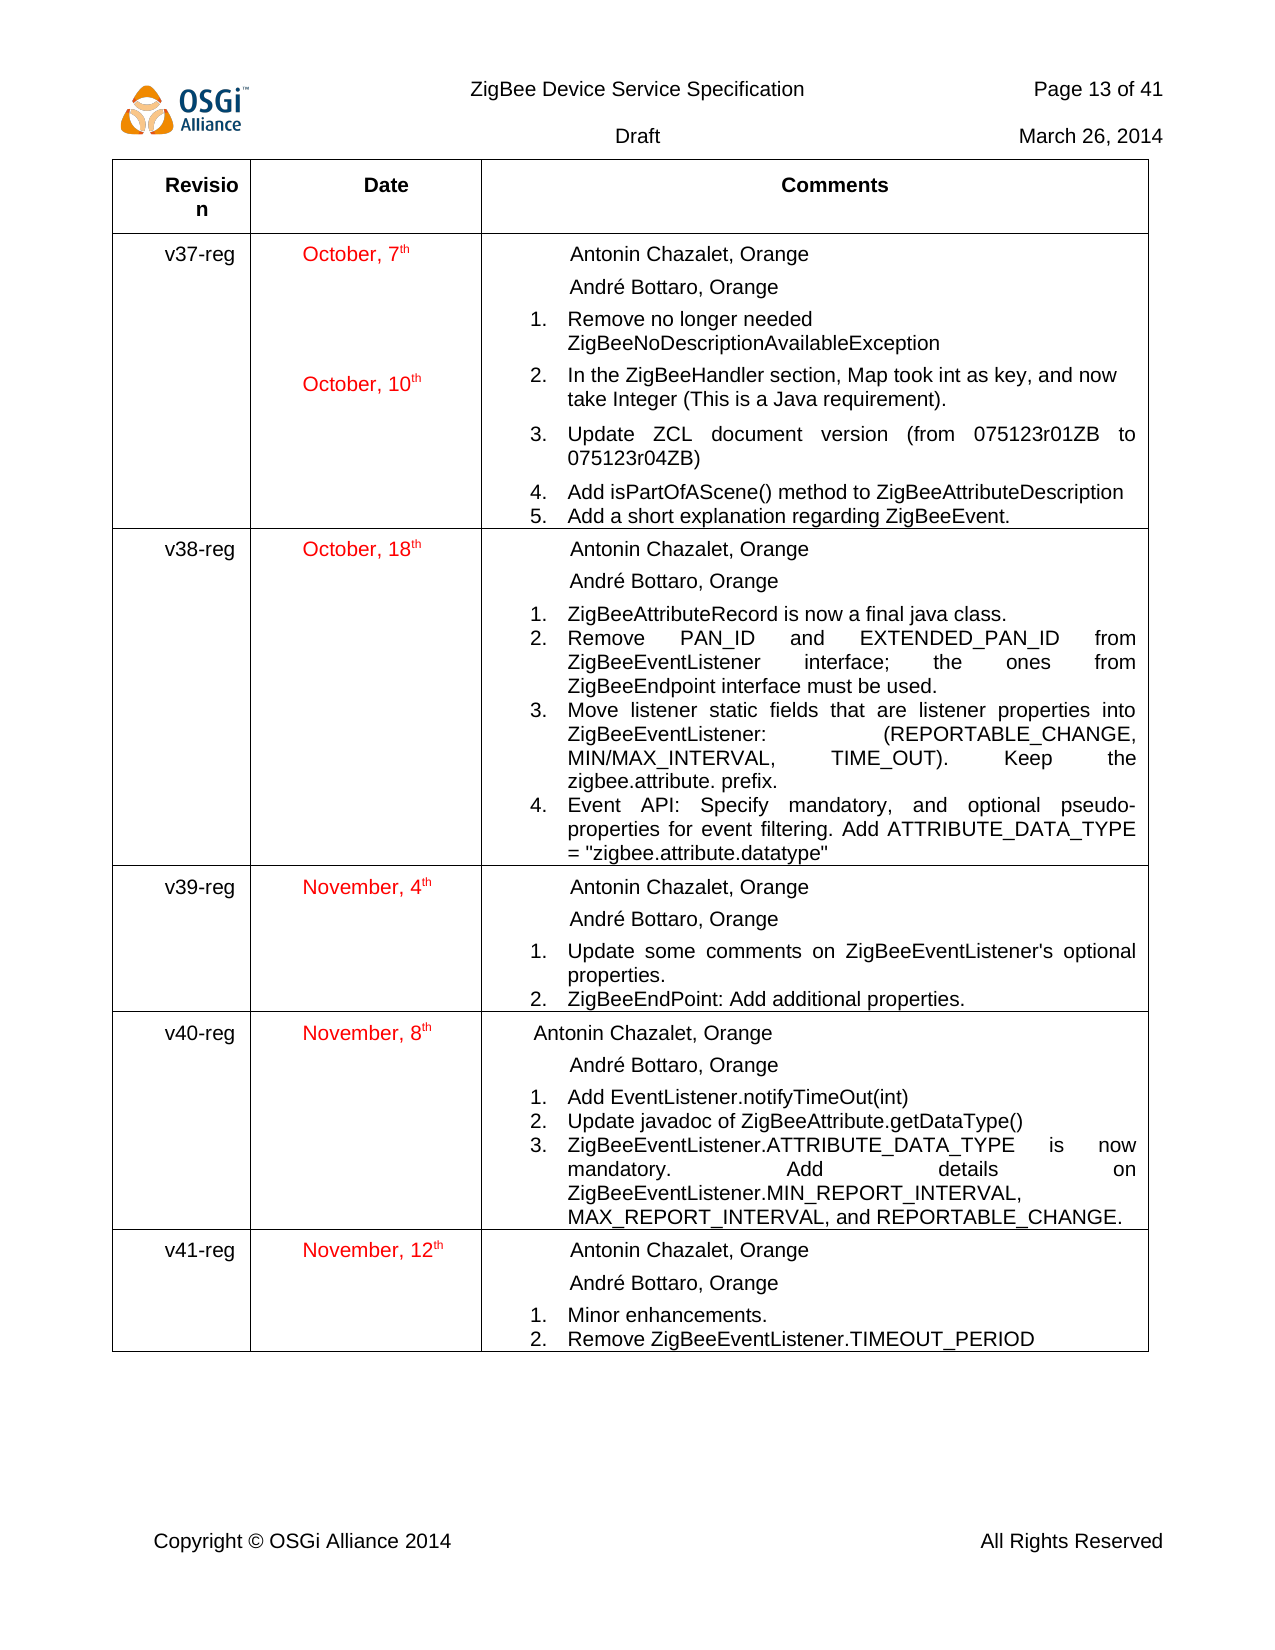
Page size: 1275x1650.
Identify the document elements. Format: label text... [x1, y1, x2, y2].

picture [113, 78, 257, 142]
table_cell November, 8th [251, 1012, 481, 1229]
table_cell Antonin Chazalet, Orange André Bottaro, Orange Add EventListener.notifyTimeOut(int) Update javadoc of ZigBeeAttribute.getDataType() ZigBeeEventListener.ATTRIBUTE_DATA_TYPE is now mandatory. Add details on ZigBeeEventListener.MIN_REPORT_INTERVAL, MAX_REPORT_INTERVAL, and REPORTABLE_CHANGE. [482, 1012, 1148, 1229]
table_cell Antonin Chazalet, Orange André Bottaro, Orange Remove no longer needed ZigBeeNoDescriptionAvailableException In the ZigBeeHandler section, Map took int as key, and now take Integer (This is a Java requirement). Update ZCL document version (from 075123r01ZB to 075123r04ZB) Add isPartOfAScene() method to ZigBeeAttributeDescription Add a short explanation regarding ZigBeeEvent. [482, 234, 1148, 528]
table_cell Antonin Chazalet, Orange André Bottaro, Orange Update some comments on ZigBeeEventListener's optional properties. ZigBeeEndPoint: Add additional properties. [482, 866, 1148, 1011]
table_header Revision [113, 160, 250, 233]
table_cell November, 12th [251, 1230, 481, 1351]
table_cell October, 18th [251, 529, 481, 865]
table_cell v39-reg [113, 866, 250, 1011]
table_cell v38-reg [113, 529, 250, 865]
table_header Comments [482, 160, 1148, 233]
table_cell v37-reg [113, 234, 250, 528]
table_cell November, 4th [251, 866, 481, 1011]
table_cell v41-reg [113, 1230, 250, 1351]
table_cell Antonin Chazalet, Orange André Bottaro, Orange Minor enhancements. Remove ZigBeeEventListener.TIMEOUT_PERIOD [482, 1230, 1148, 1351]
table_cell October, 7th October, 10th [251, 234, 481, 528]
table_cell Antonin Chazalet, Orange André Bottaro, Orange ZigBeeAttributeRecord is now a final java class. Remove PAN_ID and EXTENDED_PAN_ID from ZigBeeEventListener interface; the ones from ZigBeeEndpoint interface must be used. Move listener static fields that are listener properties into ZigBeeEventListener: (REPORTABLE_CHANGE, MIN/MAX_INTERVAL, TIME_OUT). Keep the zigbee.attribute. prefix. Event API: Specify mandatory, and optional pseudo-properties for event filtering. Add ATTRIBUTE_DATA_TYPE = "zigbee.attribute.datatype" [482, 529, 1148, 865]
table_cell v40-reg [113, 1012, 250, 1229]
table_header Date [251, 160, 481, 233]
